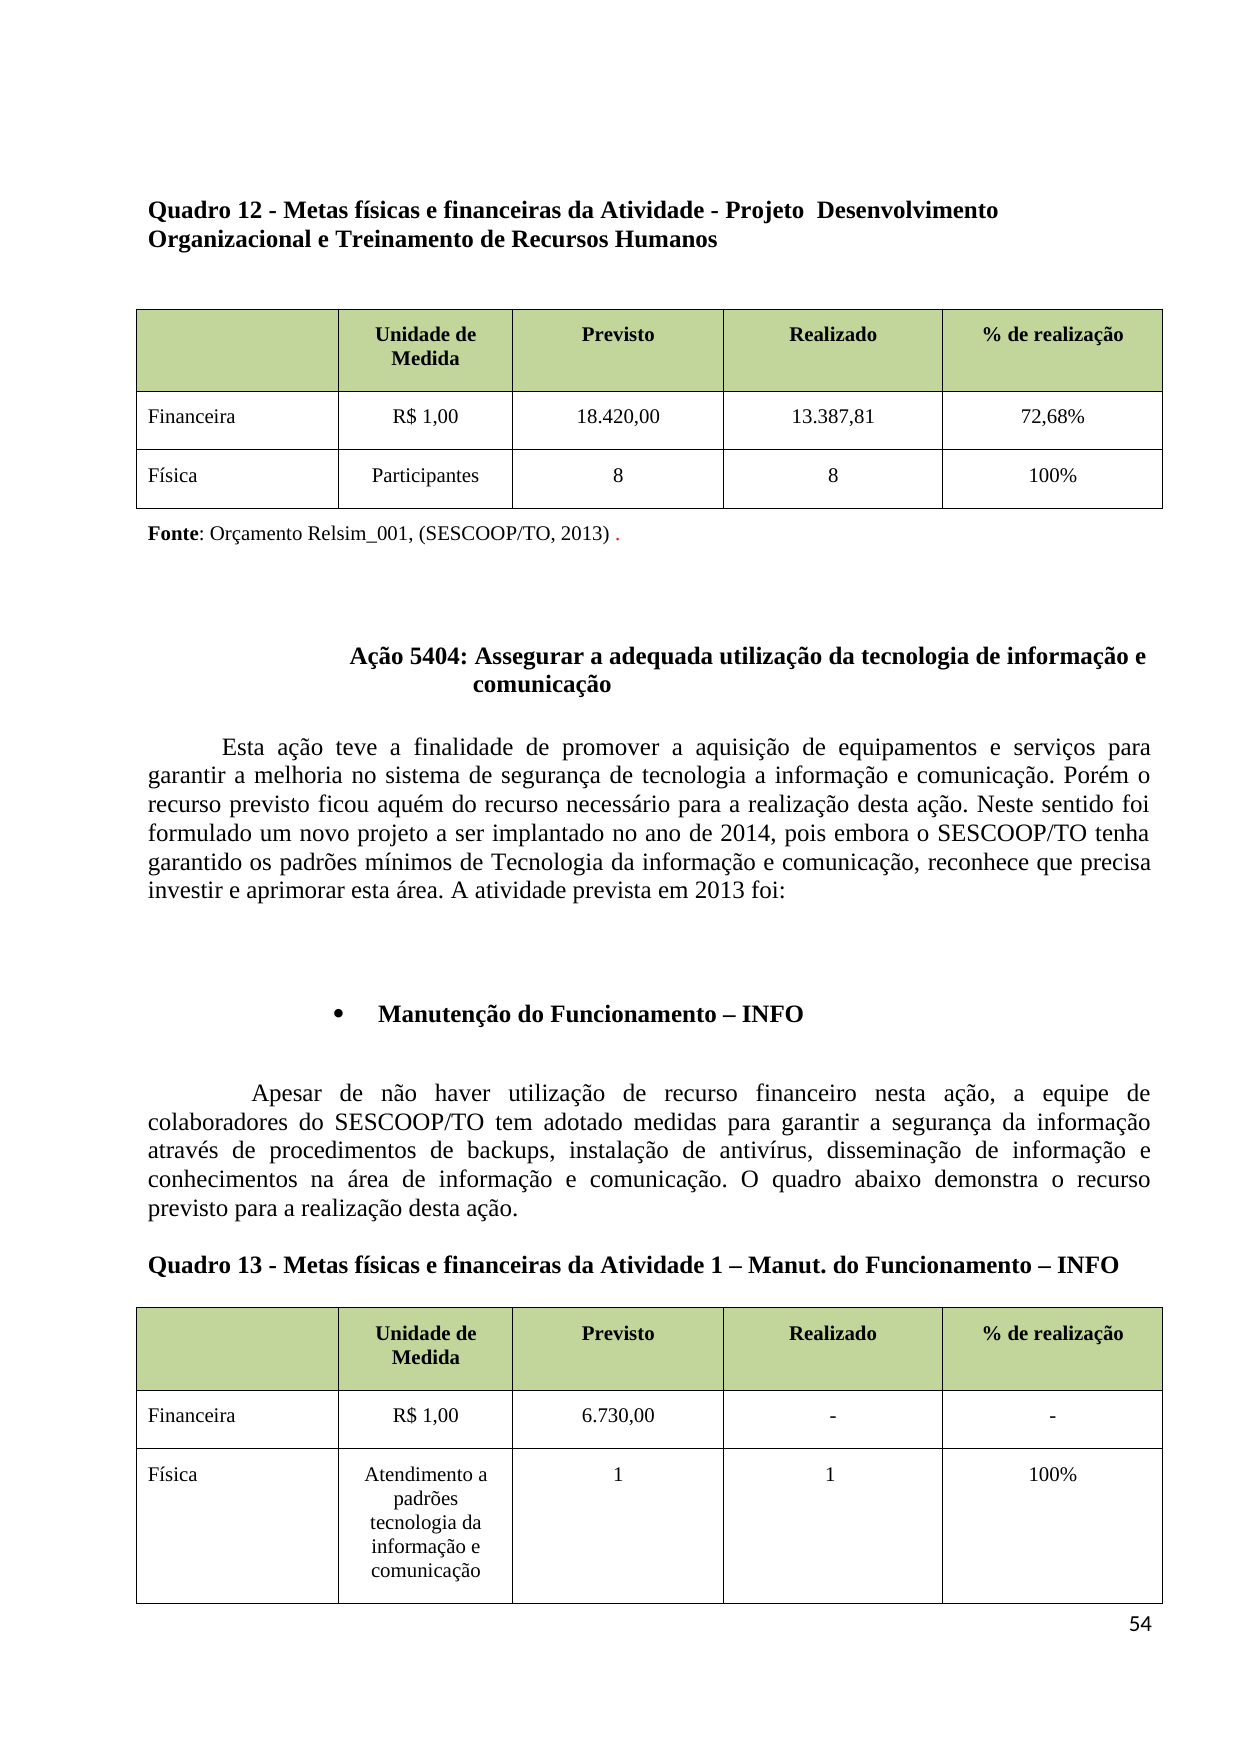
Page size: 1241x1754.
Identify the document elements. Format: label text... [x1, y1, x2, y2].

table_cell 6.730,00 [513, 1391, 723, 1448]
table_cell Financeira [137, 1391, 338, 1448]
table_cell 8 [724, 450, 942, 508]
text Quadro 13 - Metas físicas e financeiras da Atividade 1 – Manut. do Funcionamento – INFO [148, 1250, 1152, 1279]
table_cell 13.387,81 [724, 392, 942, 449]
table_cell R$ 1,00 [339, 392, 512, 449]
table_header % de realização [943, 1308, 1162, 1390]
text Fonte: Orçamento Relsim_001, (SESCOOP/TO, 2013) . [148, 521, 1152, 545]
table_cell - [943, 1391, 1162, 1448]
table_cell 72,68% [943, 392, 1162, 449]
table_cell 100% [943, 450, 1162, 508]
table_cell 100% [943, 1449, 1162, 1603]
table_header Previsto [513, 1308, 723, 1390]
table_cell Física [137, 450, 338, 508]
table_header Realizado [724, 1308, 942, 1390]
table_header Unidade de Medida [339, 1308, 512, 1390]
table_cell - [724, 1391, 942, 1448]
text Quadro 12 - Metas físicas e financeiras da Atividade - Projeto Desenvolvimento Organizacional e Treinamento de Recursos Humanos [148, 195, 1152, 252]
table_cell 8 [513, 450, 723, 508]
table_header Unidade de Medida [339, 310, 512, 391]
table_header [137, 1308, 338, 1390]
table_cell Física [137, 1449, 338, 1603]
table_header % de realização [943, 310, 1162, 391]
text Apesar de não haver utilização de recurso financeiro nesta ação, a equipe de colaboradores do SESCOOP/TO tem adotado medidas para garantir a segurança da informação através de procedimentos de backups, instalação de antivírus, disseminação de informação e conhecimentos na área de informação e comunicação. O quadro abaixo demonstra o recurso previsto para a realização desta ação. [148, 1078, 1152, 1222]
table_cell Atendimento a padrões tecnologia da informação e comunicação [339, 1449, 512, 1603]
table_header Realizado [724, 310, 942, 391]
table_cell 1 [724, 1449, 942, 1603]
table_cell 1 [513, 1449, 723, 1603]
table_header Previsto [513, 310, 723, 391]
table_cell Financeira [137, 392, 338, 449]
list Manutenção do Funcionamento – INFO [334, 999, 1152, 1028]
list Ação 5404: Assegurar a adequada utilização da tecnologia de informação e comunicação [349, 641, 1152, 698]
table_cell Participantes [339, 450, 512, 508]
list Esta ação teve a finalidade de promover a aquisição de equipamentos e serviços para garantir a melhoria no sistema de segurança de tecnologia a informação e comunicação. Porém o recurso previsto ficou aquém do recurso necessário para a realização desta ação. Neste sentido foi formulado um novo projeto a ser implantado no ano de 2014, pois embora o SESCOOP/TO tenha garantido os padrões mínimos de Tecnologia da informação e comunicação, reconhece que precisa investir e aprimorar esta área. A atividade prevista em 2013 foi: [148, 732, 1152, 904]
table_cell R$ 1,00 [339, 1391, 512, 1448]
table_cell 18.420,00 [513, 392, 723, 449]
table_header [137, 310, 338, 391]
